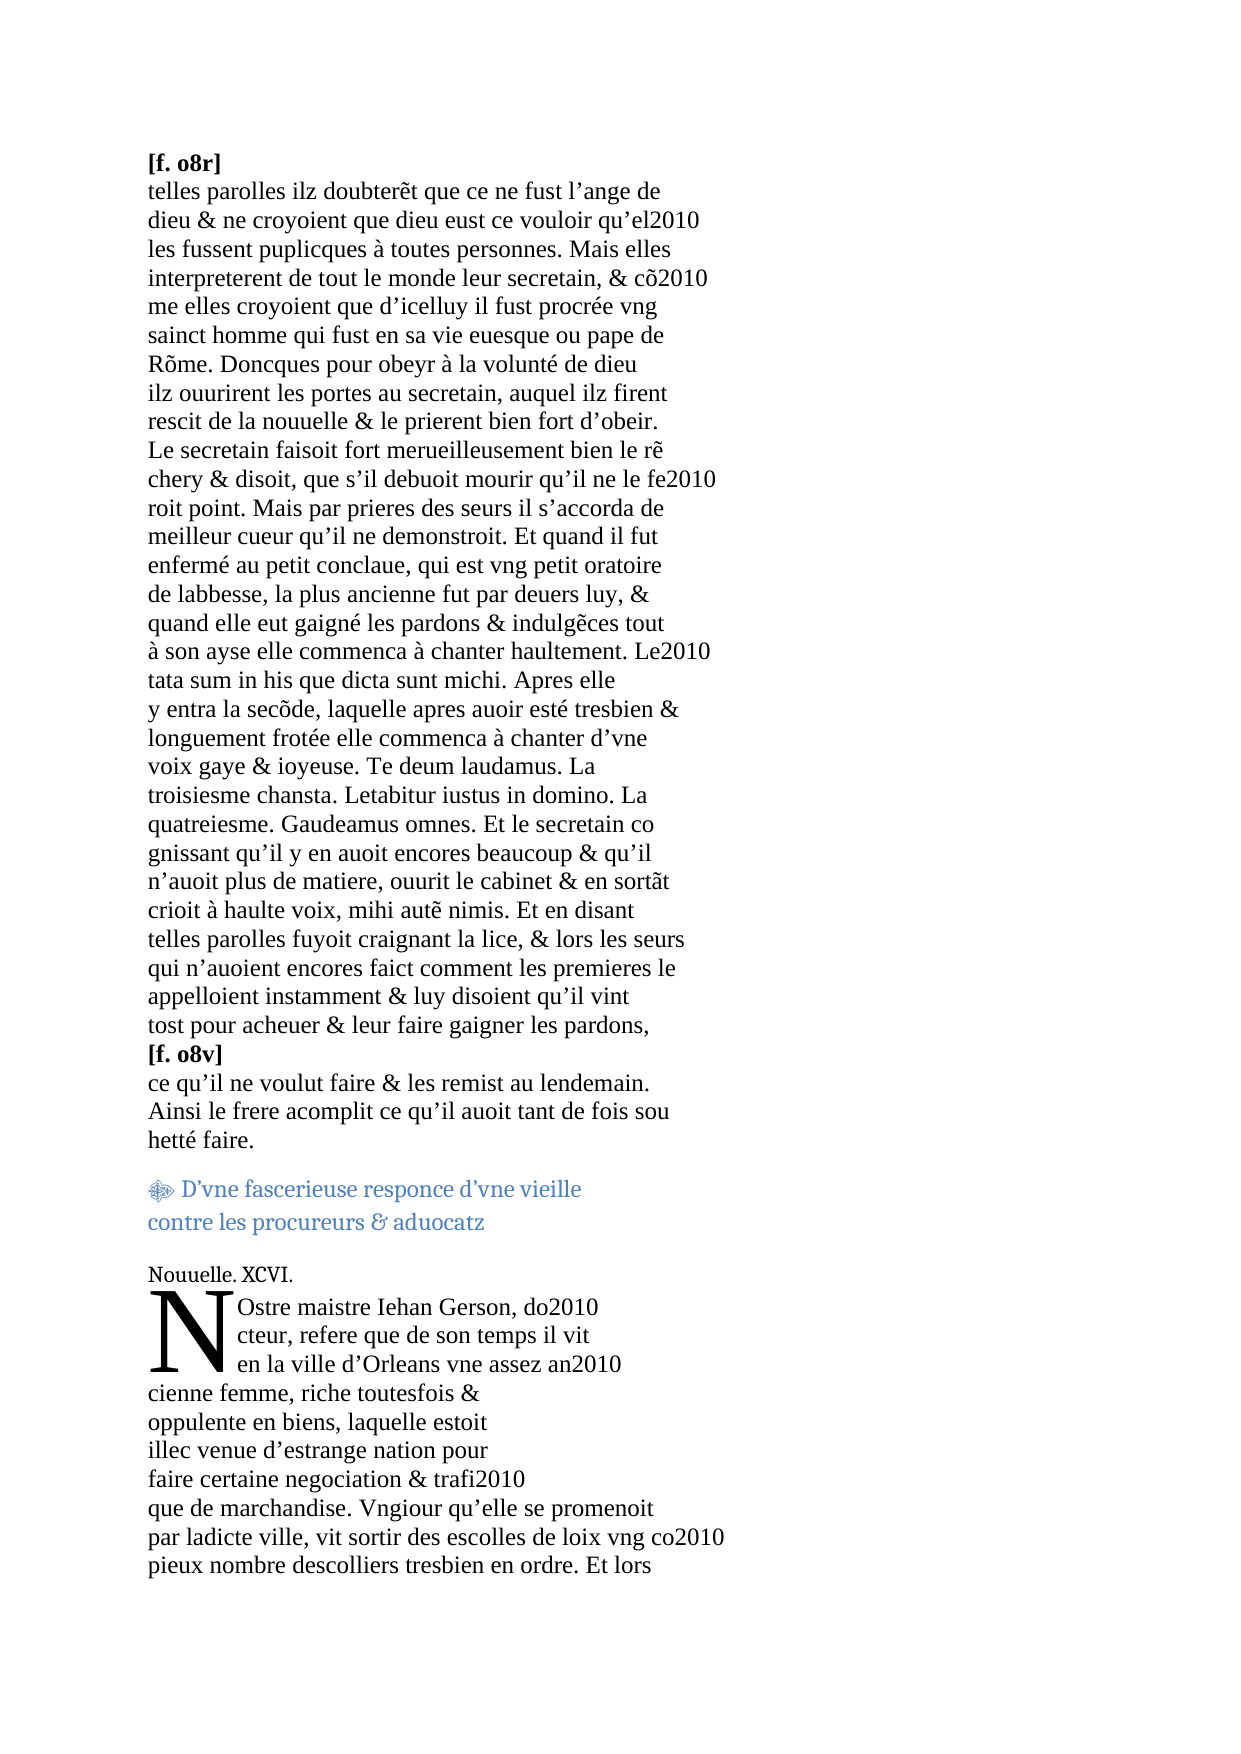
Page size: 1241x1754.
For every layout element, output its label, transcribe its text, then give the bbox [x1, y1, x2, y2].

subtitle ❧ D’vne fascerieuse responce d’vne vieille contre les procureurs & aduocatz [148, 1175, 1093, 1236]
text [f. o8r] telles parolles ilz doubterẽt que ce ne fust l’ange de dieu & ne croyoient que dieu eust ce vouloir qu’el2010 les fussent puplicques à toutes personnes. Mais elles interpreterent de tout le monde leur secretain, & cõ2010 me elles croyoient que d’icelluy il fust procrée vng sainct homme qui fust en sa vie euesque ou pape de Rõme. Doncques pour obeyr à la volunté de dieu ilz ouurirent les portes au secretain, auquel ilz firent rescit de la nouuelle & le prierent bien fort d’obeir. Le secretain faisoit fort merueilleusement bien le rẽ chery & disoit, que s’il debuoit mourir qu’il ne le fe2010 roit point. Mais par prieres des seurs il s’accorda de meilleur cueur qu’il ne demonstroit. Et quand il fut enfermé au petit conclaue, qui est vng petit oratoire de labbesse, la plus ancienne fut par deuers luy, & quand elle eut gaigné les pardons & indulgẽces tout à son ayse elle commenca à chanter haultement. Le2010 tata sum in his que dicta sunt michi. Apres elle y entra la secõde, laquelle apres auoir esté tresbien & longuement frotée elle commenca à chanter d’vne voix gaye & ioyeuse. Te deum laudamus. La troisiesme chansta. Letabitur iustus in domino. La quatreiesme. Gaudeamus omnes. Et le secretain co gnissant qu’il y en auoit encores beaucoup & qu’il n’auoit plus de matiere, ouurit le cabinet & en sortãt crioit à haulte voix, mihi autẽ nimis. Et en disant telles parolles fuyoit craignant la lice, & lors les seurs qui n’auoient encores faict comment les premieres le appelloient instamment & luy disoient qu’il vint tost pour acheuer & leur faire gaigner les pardons, [f. o8v] ce qu’il ne voulut faire & les remist au lendemain. Ainsi le frere acomplit ce qu’il auoit tant de fois sou hetté faire. [148, 148, 1093, 1154]
text NOstre maistre Iehan Gerson, do2010 cteur, refere que de son temps il vit en la ville d’Orleans vne assez an2010 cienne femme, riche toutesfois & oppulente en biens, laquelle estoit illec venue d’estrange nation pour faire certaine negociation & trafi2010 que de marchandise. Vngiour qu’elle se promenoit par ladicte ville, vit sortir des escolles de loix vng co2010 pieux nombre descolliers tresbien en ordre. Et lors [148, 1292, 1093, 1579]
subtitle Nouuelle. XCVI. [148, 1262, 1093, 1288]
